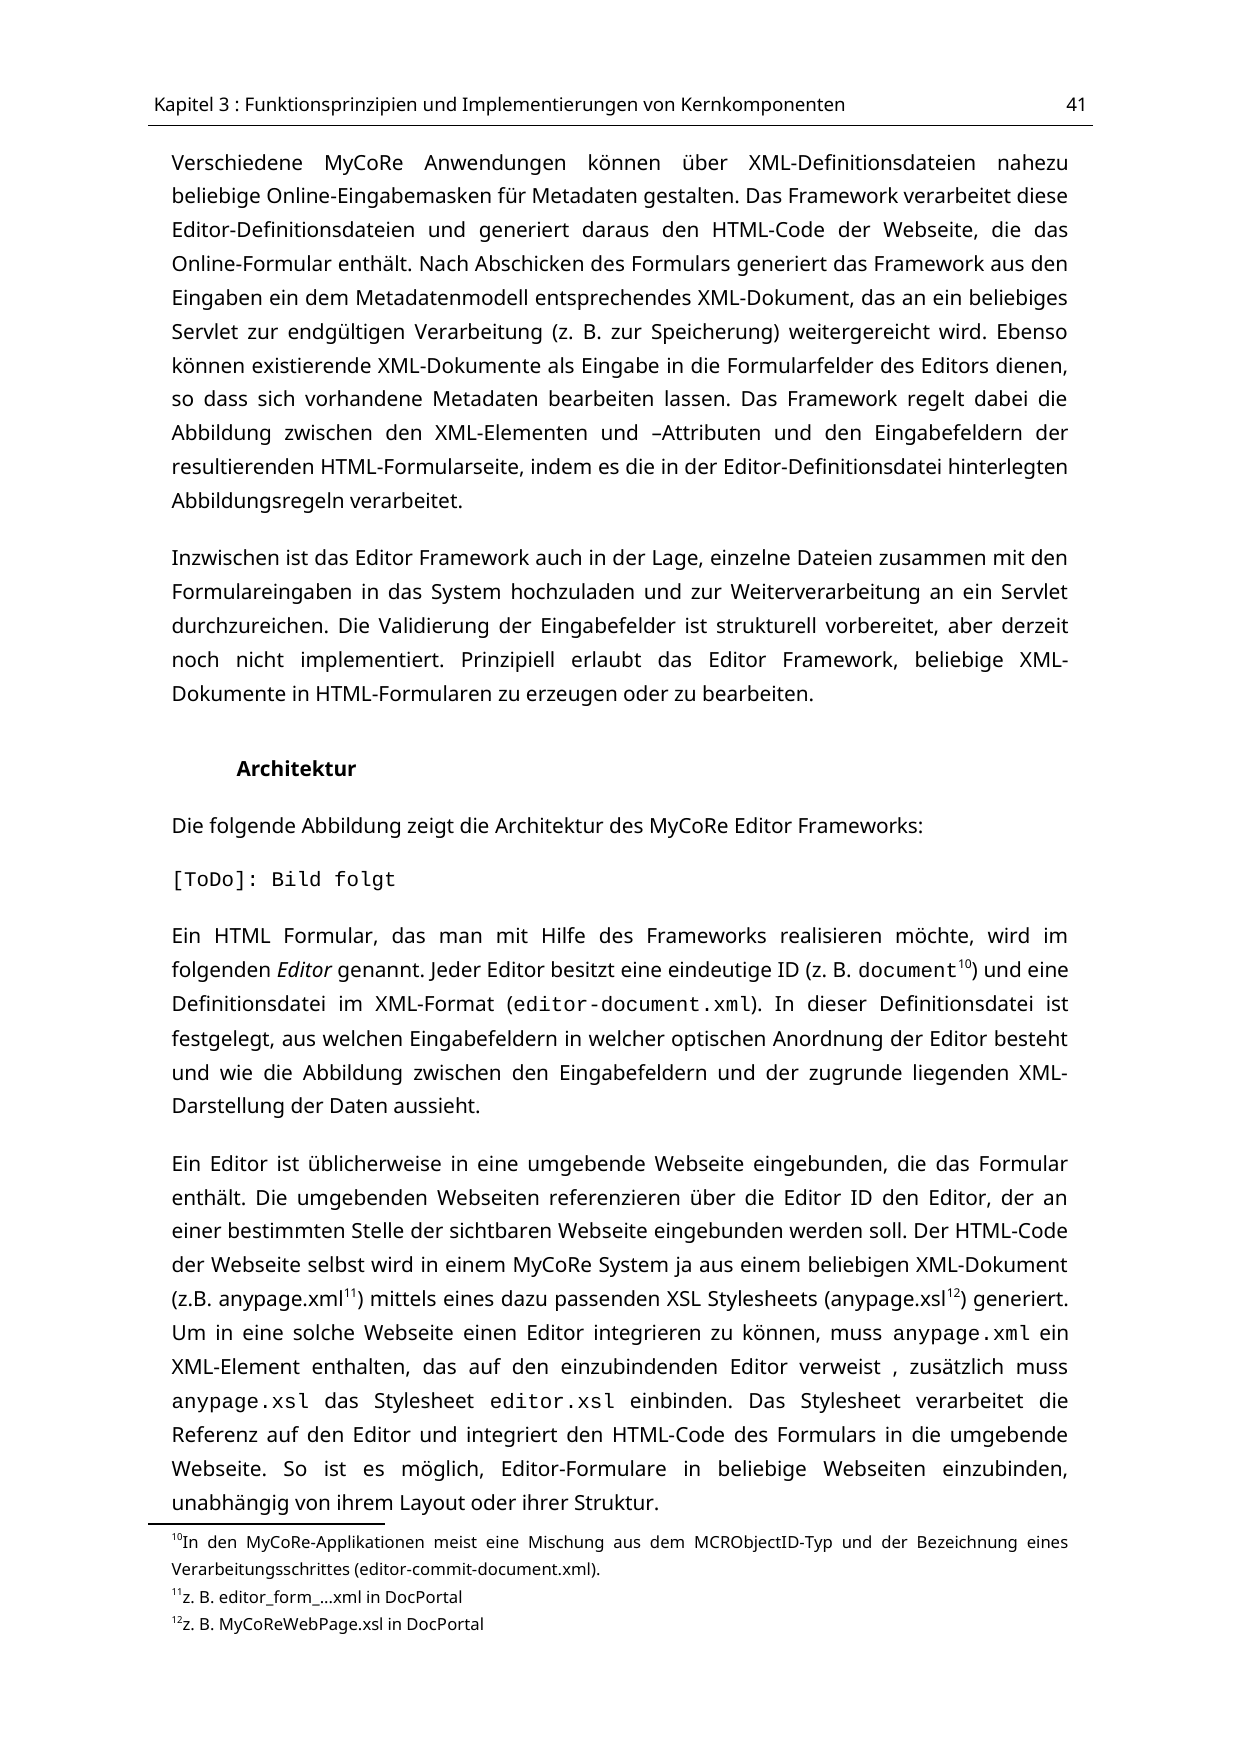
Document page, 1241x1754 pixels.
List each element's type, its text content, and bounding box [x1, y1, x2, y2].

text Ein Editor ist üblicherweise in eine umgebende Webseite eingebunden, die das Formular enthält. Die umgebenden Webseiten referenzieren über die Editor ID den Editor, der an einer bestimmten Stelle der sichtbaren Webseite eingebunden werden soll. Der HTML-Code der Webseite selbst wird in einem MyCoRe System ja aus einem beliebigen XML-Dokument (z.B. anypage.xml) mittels eines dazu passenden XSL Stylesheets (anypage.xsl) generiert. Um in eine solche Webseite einen Editor integrieren zu können, muss anypage.xml ein XML-Element enthalten, das auf den einzubindenden Editor verweist , zusätzlich muss anypage.xsl das Stylesheet editor.xsl einbinden. Das Stylesheet verarbeitet die Referenz auf den Editor und integriert den HTML-Code des Formulars in die umgebende Webseite. So ist es möglich, Editor-Formulare in beliebige Webseiten einzubinden, unabhängig von ihrem Layout oder ihrer Struktur. [171, 1149, 1069, 1516]
text Die folgende Abbildung zeigt die Architektur des MyCoRe Editor Frameworks: [171, 811, 1069, 840]
text z. B. editor_form_...xml in DocPortal [171, 1585, 1069, 1608]
text z. B. MyCoReWebPage.xsl in DocPortal [171, 1613, 1069, 1636]
text In den MyCoRe-Applikationen meist eine Mischung aus dem MCRObjectID-Typ und der Bezeichnung eines Verarbeitungsschrittes (editor-commit-document.xml). [171, 1530, 1069, 1581]
text [ToDo]: Bild folgt [171, 869, 1069, 892]
text Inzwischen ist das Editor Framework auch in der Lage, einzelne Dateien zusammen mit den Formulareingaben in das System hochzuladen und zur Weiterverarbeitung an ein Servlet durchzureichen. Die Validierung der Eingabefelder ist strukturell vorbereitet, aber derzeit noch nicht implementiert. Prinzipiell erlaubt das Editor Framework, beliebige XML-Dokumente in HTML-Formularen zu erzeugen oder zu bearbeiten. [171, 543, 1069, 707]
subtitle Architektur [148, 754, 1092, 782]
text Ein HTML Formular, das man mit Hilfe des Frameworks realisieren möchte, wird im folgenden Editor genannt. Jeder Editor besitzt eine eindeutige ID (z. B. document) und eine Definitionsdatei im XML-Format (editor-document.xml). In dieser Definitionsdatei ist festgelegt, aus welchen Eingabefeldern in welcher optischen Anordnung der Editor besteht und wie die Abbildung zwischen den Eingabefeldern und der zugrunde liegenden XML-Darstellung der Daten aussieht. [171, 922, 1069, 1120]
text Verschiedene MyCoRe Anwendungen können über XML-Definitionsdateien nahezu beliebige Online-Eingabemasken für Metadaten gestalten. Das Framework verarbeitet diese Editor-Definitionsdateien und generiert daraus den HTML-Code der Webseite, die das Online-Formular enthält. Nach Abschicken des Formulars generiert das Framework aus den Eingaben ein dem Metadatenmodell entsprechendes XML-Dokument, das an ein beliebiges Servlet zur endgültigen Verarbeitung (z. B. zur Speicherung) weitergereicht wird. Ebenso können existierende XML-Dokumente als Eingabe in die Formularfelder des Editors dienen, so dass sich vorhandene Metadaten bearbeiten lassen. Das Framework regelt dabei die Abbildung zwischen den XML-Elementen und –Attributen und den Eingabefeldern der resultierenden HTML-Formularseite, indem es die in der Editor-Definitionsdatei hinterlegten Abbildungsregeln verarbeitet. [171, 148, 1069, 514]
